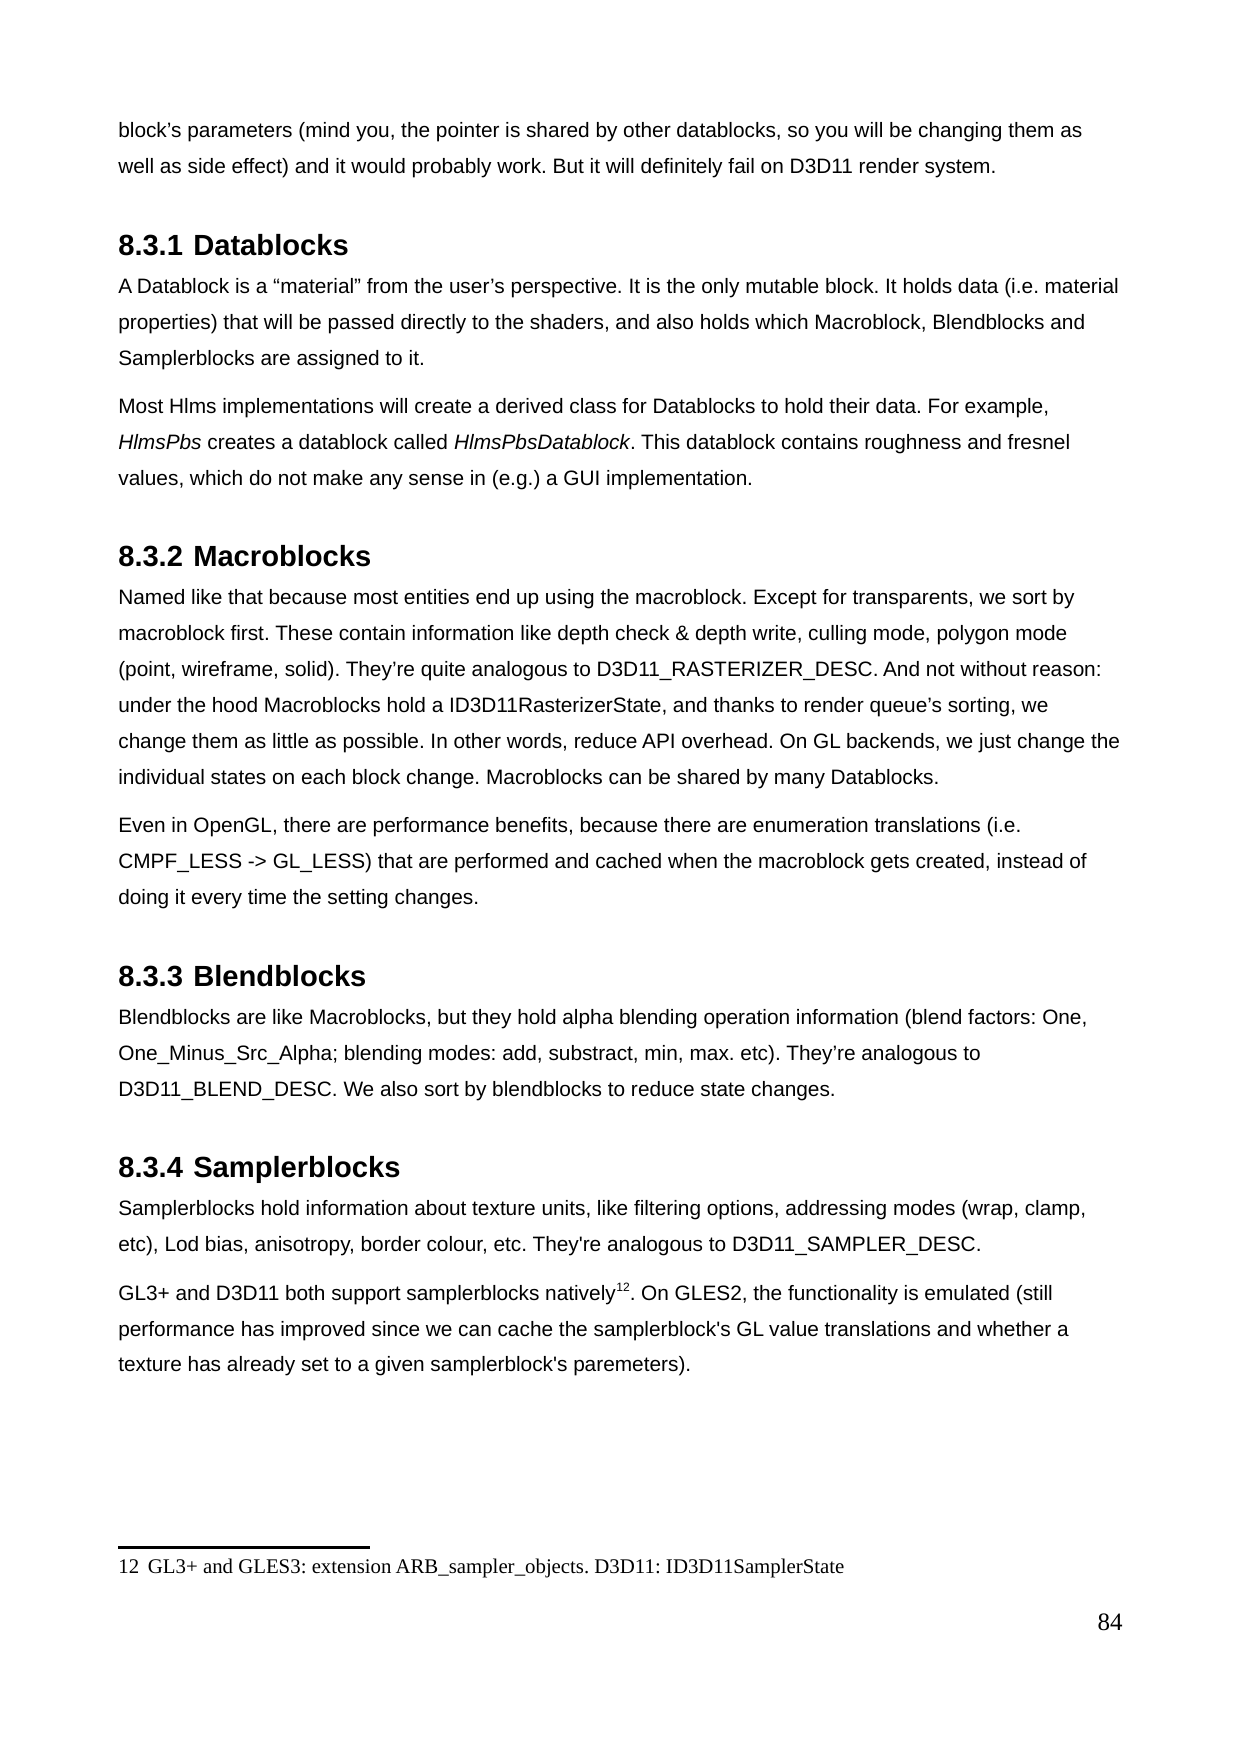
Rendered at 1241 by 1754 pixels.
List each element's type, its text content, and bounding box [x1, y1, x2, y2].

text Most Hlms implementations will create a derived class for Datablocks to hold their data. For example, HlmsPbs creates a datablock called HlmsPbsDatablock. This datablock contains roughness and fresnel values, which do not make any sense in (e.g.) a GUI implementation. [118, 394, 1122, 490]
subtitle Macroblocks [118, 539, 1122, 573]
text Blendblocks are like Macroblocks, but they hold alpha blending operation information (blend factors: One, One_Minus_Src_Alpha; blending modes: add, substract, min, max. etc). They’re analogous to D3D11_BLEND_DESC. We also sort by blendblocks to reduce state changes. [118, 1005, 1122, 1101]
text GL3+ and D3D11 both support samplerblocks natively. On GLES2, the functionality is emulated (still performance has improved since we can cache the samplerblock's GL value translations and whether a texture has already set to a given samplerblock's paremeters). [118, 1280, 1122, 1376]
text GL3+ and GLES3: extension ARB_sampler_objects. D3D11: ID3D11SamplerState [118, 1553, 1122, 1578]
subtitle Datablocks [118, 227, 1122, 261]
subtitle Blendblocks [118, 959, 1122, 992]
text Even in OpenGL, there are performance benefits, because there are enumeration translations (i.e. CMPF_LESS -> GL_LESS) that are performed and cached when the macroblock gets created, instead of doing it every time the setting changes. [118, 813, 1122, 909]
subtitle Samplerblocks [118, 1150, 1122, 1183]
text block’s parameters (mind you, the pointer is shared by other datablocks, so you will be changing them as well as side effect) and it would probably work. But it will definitely fail on D3D11 render system. [118, 118, 1122, 178]
text Named like that because most entities end up using the macroblock. Except for transparents, we sort by macroblock first. These contain information like depth check & depth write, culling mode, polygon mode (point, wireframe, solid). They’re quite analogous to D3D11_RASTERIZER_DESC. And not without reason: under the hood Macroblocks hold a ID3D11RasterizerState, and thanks to render queue’s sorting, we change them as little as possible. In other words, reduce API overhead. On GL backends, we just change the individual states on each block change. Macroblocks can be shared by many Datablocks. [118, 585, 1122, 789]
text A Datablock is a “material” from the user’s perspective. It is the only mutable block. It holds data (i.e. material properties) that will be passed directly to the shaders, and also holds which Macroblock, Blendblocks and Samplerblocks are assigned to it. [118, 273, 1122, 369]
text Samplerblocks hold information about texture units, like filtering options, addressing modes (wrap, clamp, etc), Lod bias, anisotropy, border colour, etc. They're analogous to D3D11_SAMPLER_DESC. [118, 1196, 1122, 1256]
